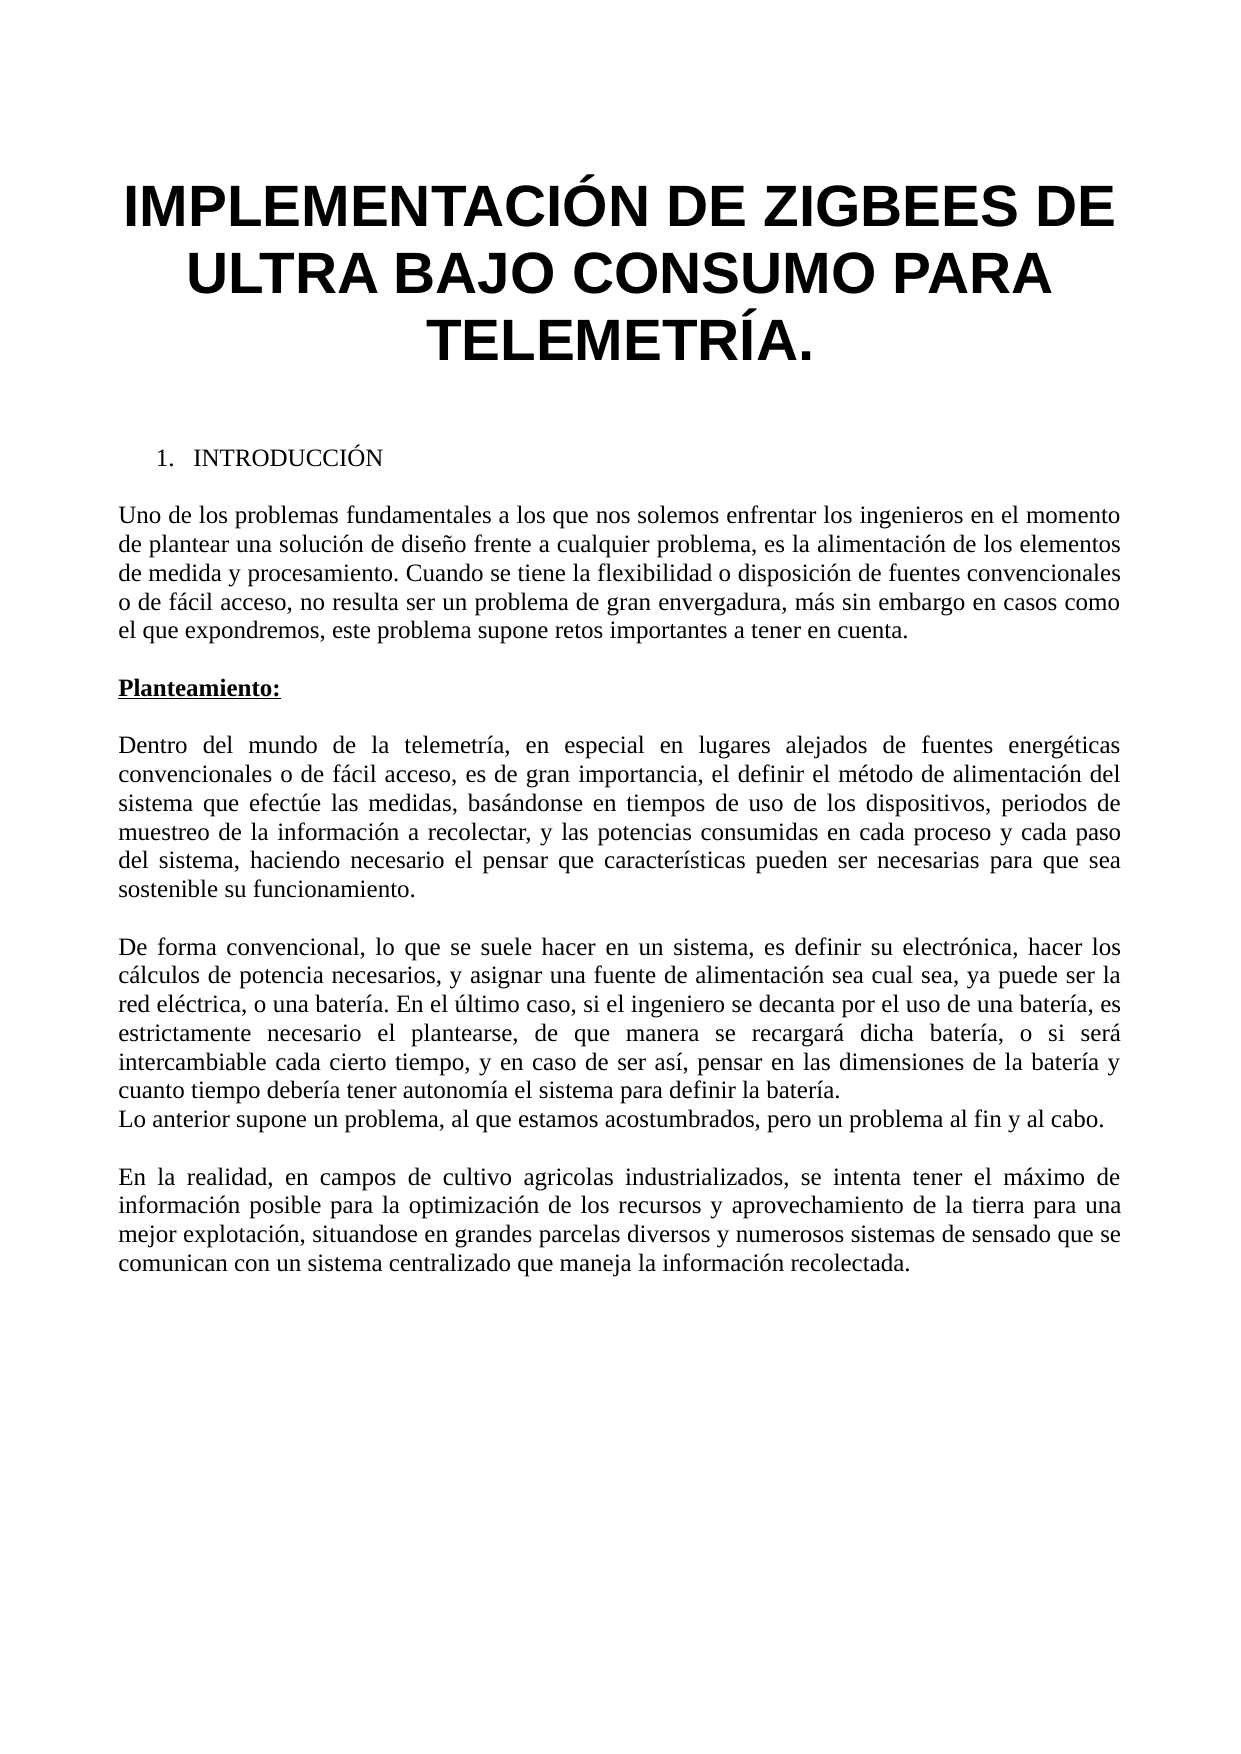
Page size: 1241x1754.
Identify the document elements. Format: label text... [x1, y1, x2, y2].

text Dentro del mundo de la telemetría, en especial en lugares alejados de fuentes energéticas convencionales o de fácil acceso, es de gran importancia, el definir el método de alimentación del sistema que efectúe las medidas, basándonse en tiempos de uso de los dispositivos, periodos de muestreo de la información a recolectar, y las potencias consumidas en cada proceso y cada paso del sistema, haciendo necesario el pensar que características pueden ser necesarias para que sea sostenible su funcionamiento. [118, 731, 1122, 903]
list INTRODUCCIÓN [156, 443, 1122, 472]
text En la realidad, en campos de cultivo agricolas industrializados, se intenta tener el máximo de información posible para la optimización de los recursos y aprovechamiento de la tierra para una mejor explotación, situandose en grandes parcelas diversos y numerosos sistemas de sensado que se comunican con un sistema centralizado que maneja la información recolectada. [118, 1162, 1122, 1277]
text Planteamiento: [118, 673, 1122, 702]
text Uno de los problemas fundamentales a los que nos solemos enfrentar los ingenieros en el momento de plantear una solución de diseño frente a cualquier problema, es la alimentación de los elementos de medida y procesamiento. Cuando se tiene la flexibilidad o disposición de fuentes convencionales o de fácil acceso, no resulta ser un problema de gran envergadura, más sin embargo en casos como el que expondremos, este problema supone retos importantes a tener en cuenta. [118, 501, 1122, 644]
text De forma convencional, lo que se suele hacer en un sistema, es definir su electrónica, hacer los cálculos de potencia necesarios, y asignar una fuente de alimentación sea cual sea, ya puede ser la red eléctrica, o una batería. En el último caso, si el ingeniero se decanta por el uso de una batería, es estrictamente necesario el plantearse, de que manera se recargará dicha batería, o si será intercambiable cada cierto tiempo, y en caso de ser así, pensar en las dimensiones de la batería y cuanto tiempo debería tener autonomía el sistema para definir la batería. [118, 932, 1122, 1104]
text Lo anterior supone un problema, al que estamos acostumbrados, pero un problema al fin y al cabo. [118, 1104, 1122, 1133]
title IMPLEMENTACIÓN DE ZIGBEES DE ULTRA BAJO CONSUMO PARA TELEMETRÍA. [118, 172, 1122, 373]
